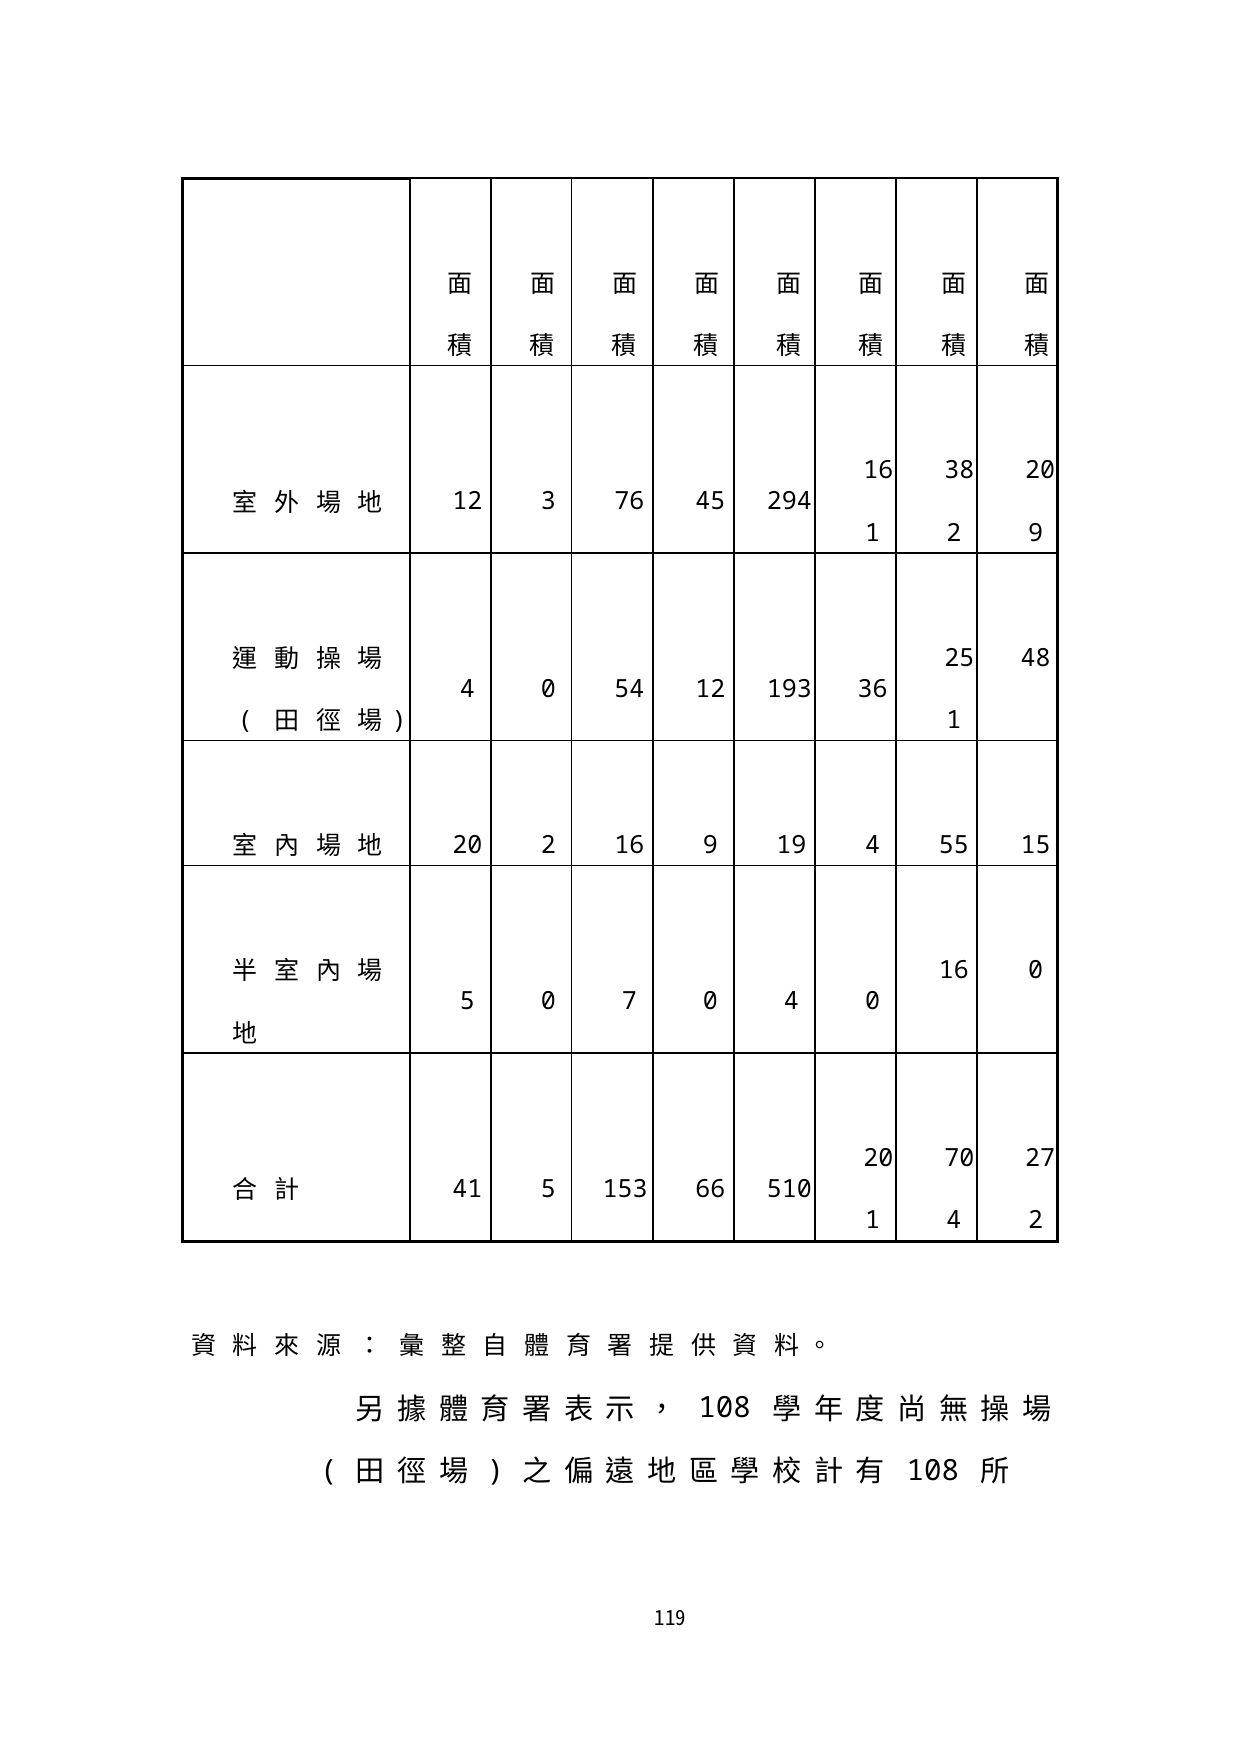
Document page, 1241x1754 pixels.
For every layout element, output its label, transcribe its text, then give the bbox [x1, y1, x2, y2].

table_cell 20 [411, 741, 490, 865]
table_cell 3 [492, 366, 571, 552]
table_cell 382 [897, 366, 976, 552]
table_cell 面積 [572, 179, 652, 365]
table_cell 運動操場(田徑場) [184, 554, 409, 740]
table_cell 201 [816, 1054, 895, 1240]
table_cell 面積 [492, 179, 571, 365]
table_header [184, 180, 409, 365]
table_cell 面積 [735, 179, 814, 365]
table_cell 7 [572, 866, 652, 1052]
table_cell 室外場地 [184, 366, 409, 552]
table_cell 4 [735, 866, 814, 1052]
table_cell 合計 [184, 1054, 409, 1240]
table_cell 36 [816, 554, 895, 740]
text 另據體育署表示，108學年度尚無操場(田徑場)之偏遠地區學校計有108所 [271, 1365, 1058, 1490]
table_cell 半室內場地 [184, 866, 409, 1052]
table_cell 45 [654, 366, 733, 552]
table_cell 0 [978, 866, 1056, 1052]
table_cell 2 [492, 741, 571, 865]
table_cell 面積 [816, 179, 895, 365]
table_cell 193 [735, 554, 814, 740]
table_cell 272 [978, 1054, 1056, 1240]
table_cell 48 [978, 554, 1056, 740]
table_cell 161 [816, 366, 895, 552]
table_cell 9 [654, 741, 733, 865]
table_cell 室內場地 [184, 741, 409, 865]
table_cell 704 [897, 1054, 976, 1240]
table_cell 0 [492, 554, 571, 740]
table_cell 0 [816, 866, 895, 1052]
table_cell 294 [735, 366, 814, 552]
table_cell 0 [654, 866, 733, 1052]
table_cell 面積 [654, 179, 733, 365]
table_cell 41 [411, 1054, 490, 1240]
table_cell 54 [572, 554, 652, 740]
table_cell 0 [492, 866, 571, 1052]
table_cell 76 [572, 366, 652, 552]
table_cell 5 [492, 1054, 571, 1240]
table_cell 4 [411, 554, 490, 740]
table_cell 5 [411, 866, 490, 1052]
table_cell 15 [978, 741, 1056, 865]
table_cell 面積 [978, 179, 1056, 365]
table_cell 19 [735, 741, 814, 865]
table_cell 55 [897, 741, 976, 865]
text 資料來源：彙整自體育署提供資料。 [183, 1302, 1058, 1365]
table_cell 面積 [411, 179, 490, 365]
table_cell 16 [572, 741, 652, 865]
table_cell 12 [654, 554, 733, 740]
table_cell 面積 [897, 179, 976, 365]
table_cell 153 [572, 1054, 652, 1240]
table_cell 4 [816, 741, 895, 865]
table_cell 12 [411, 366, 490, 552]
table_cell 251 [897, 554, 976, 740]
table_cell 66 [654, 1054, 733, 1240]
table_cell 510 [735, 1054, 814, 1240]
table_cell 16 [897, 866, 976, 1052]
table_cell 209 [978, 366, 1056, 552]
